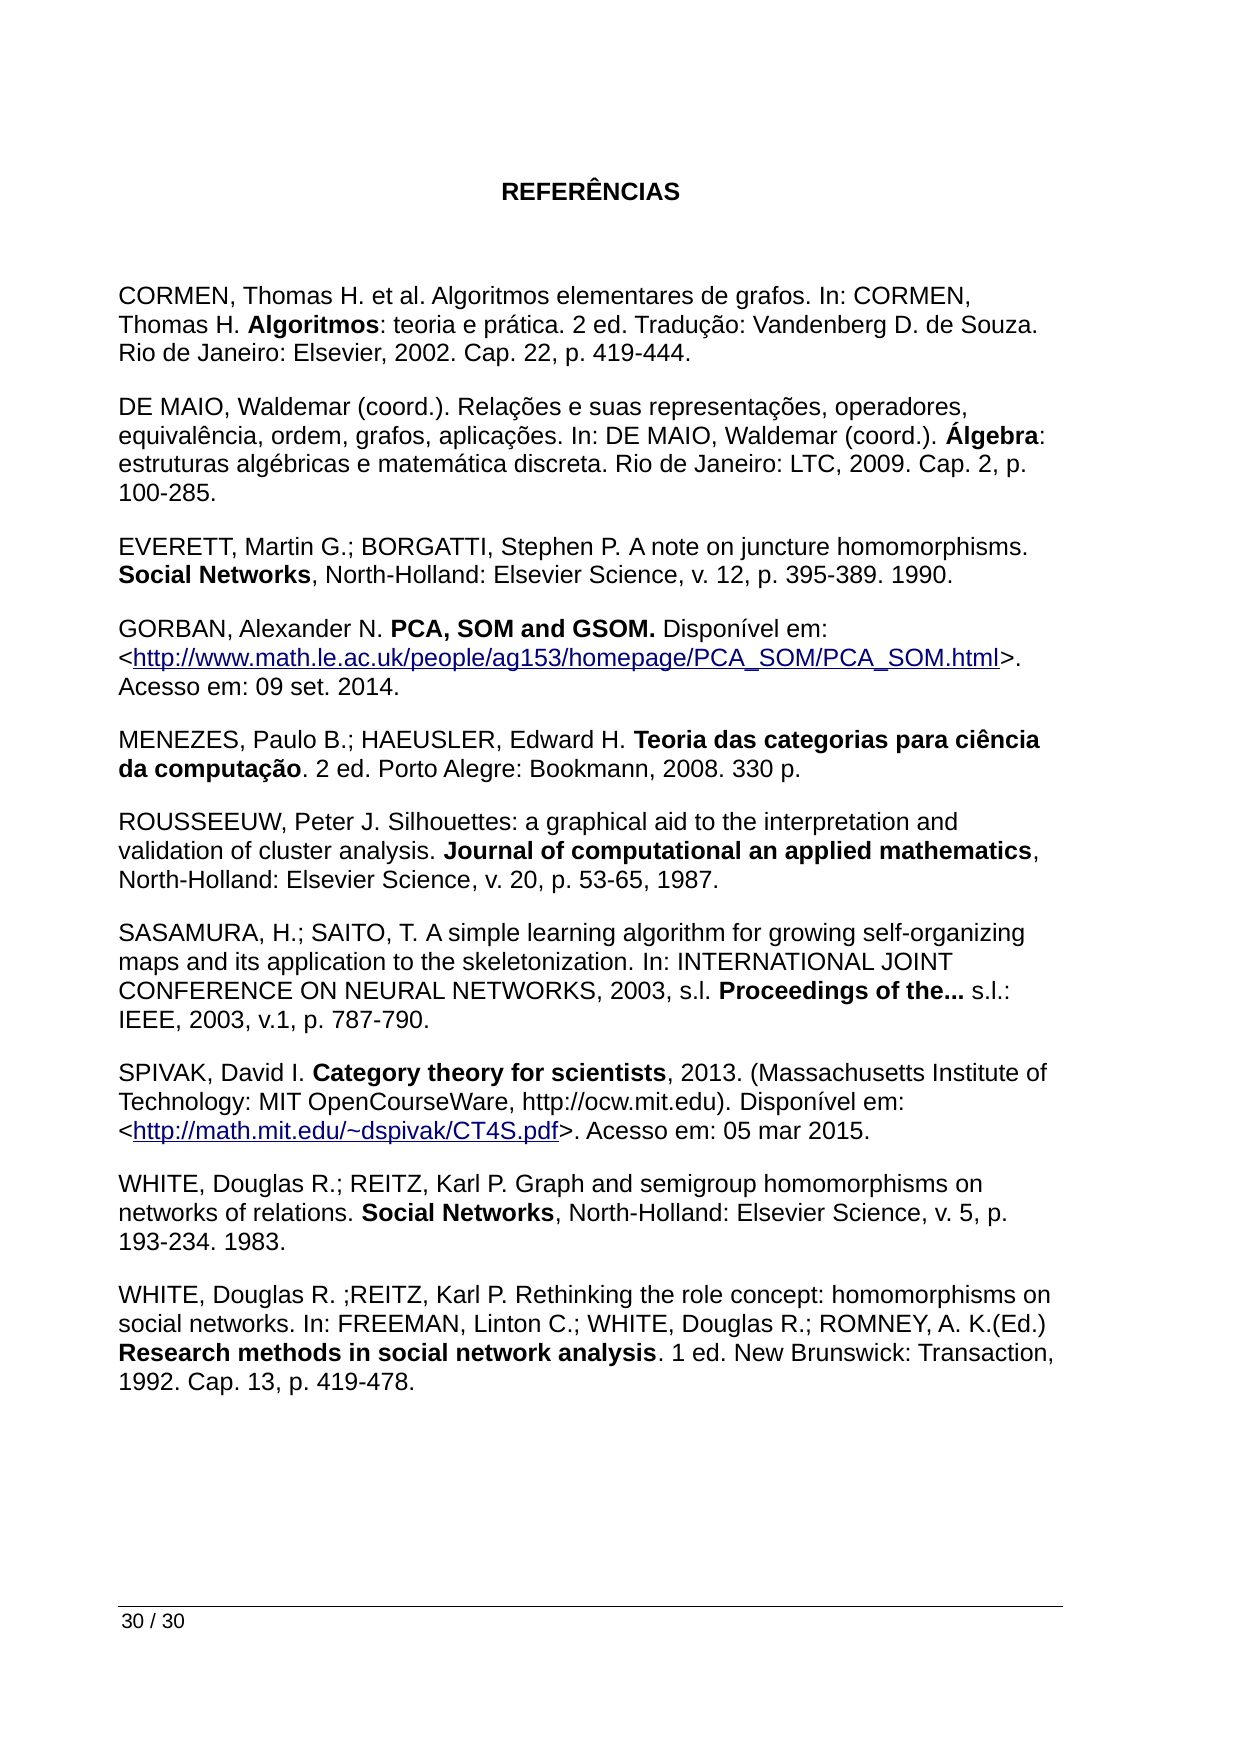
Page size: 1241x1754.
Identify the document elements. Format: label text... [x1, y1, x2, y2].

text MENEZES, Paulo B.; HAEUSLER, Edward H. Teoria das categorias para ciência da computação. 2 ed. Porto Alegre: Bookmann, 2008. 330 p. [118, 725, 1063, 783]
subtitle Referências [118, 177, 1063, 206]
text ROUSSEEUW, Peter J. Silhouettes: a graphical aid to the interpretation and validation of cluster analysis. Journal of computational an applied mathematics, North-Holland: Elsevier Science, v. 20, p. 53-65, 1987. [118, 807, 1063, 894]
text SASAMURA, H.; SAITO, T. A simple learning algorithm for growing self-organizing maps and its application to the skeletonization. In: INTERNATIONAL JOINT CONFERENCE ON NEURAL NETWORKS, 2003, s.l. Proceedings of the... s.l.: IEEE, 2003, v.1, p. 787-790. [118, 918, 1063, 1033]
text EVERETT, Martin G.; BORGATTI, Stephen P. A note on juncture homomorphisms. Social Networks, North-Holland: Elsevier Science, v. 12, p. 395-389. 1990. [118, 532, 1063, 589]
text DE MAIO, Waldemar (coord.). Relações e suas representações, operadores, equivalência, ordem, grafos, aplicações. In: DE MAIO, Waldemar (coord.). Álgebra: estruturas algébricas e matemática discreta. Rio de Janeiro: LTC, 2009. Cap. 2, p. 100-285. [118, 392, 1063, 507]
text CORMEN, Thomas H. et al. Algoritmos elementares de grafos. In: CORMEN, Thomas H. Algoritmos: teoria e prática. 2 ed. Tradução: Vandenberg D. de Souza. Rio de Janeiro: Elsevier, 2002. Cap. 22, p. 419-444. [118, 281, 1063, 367]
text GORBAN, Alexander N. PCA, SOM and GSOM. Disponível em: <http://www.math.le.ac.uk/people/ag153/homepage/PCA_SOM/PCA_SOM.html>. Acesso em: 09 set. 2014. [118, 614, 1063, 700]
text WHITE, Douglas R.; REITZ, Karl P. Graph and semigroup homomorphisms on networks of relations. Social Networks, North-Holland: Elsevier Science, v. 5, p. 193-234. 1983. [118, 1169, 1063, 1256]
text WHITE, Douglas R. ;REITZ, Karl P. Rethinking the role concept: homomorphisms on social networks. In: FREEMAN, Linton C.; WHITE, Douglas R.; ROMNEY, A. K.(Ed.) Research methods in social network analysis. 1 ed. New Brunswick: Transaction, 1992. Cap. 13, p. 419-478. [118, 1280, 1063, 1395]
text SPIVAK, David I. Category theory for scientists, 2013. (Massachusetts Institute of Technology: MIT OpenCourseWare, http://ocw.mit.edu). Disponível em: <http://math.mit.edu/~dspivak/CT4S.pdf>. Acesso em: 05 mar 2015. [118, 1058, 1063, 1144]
